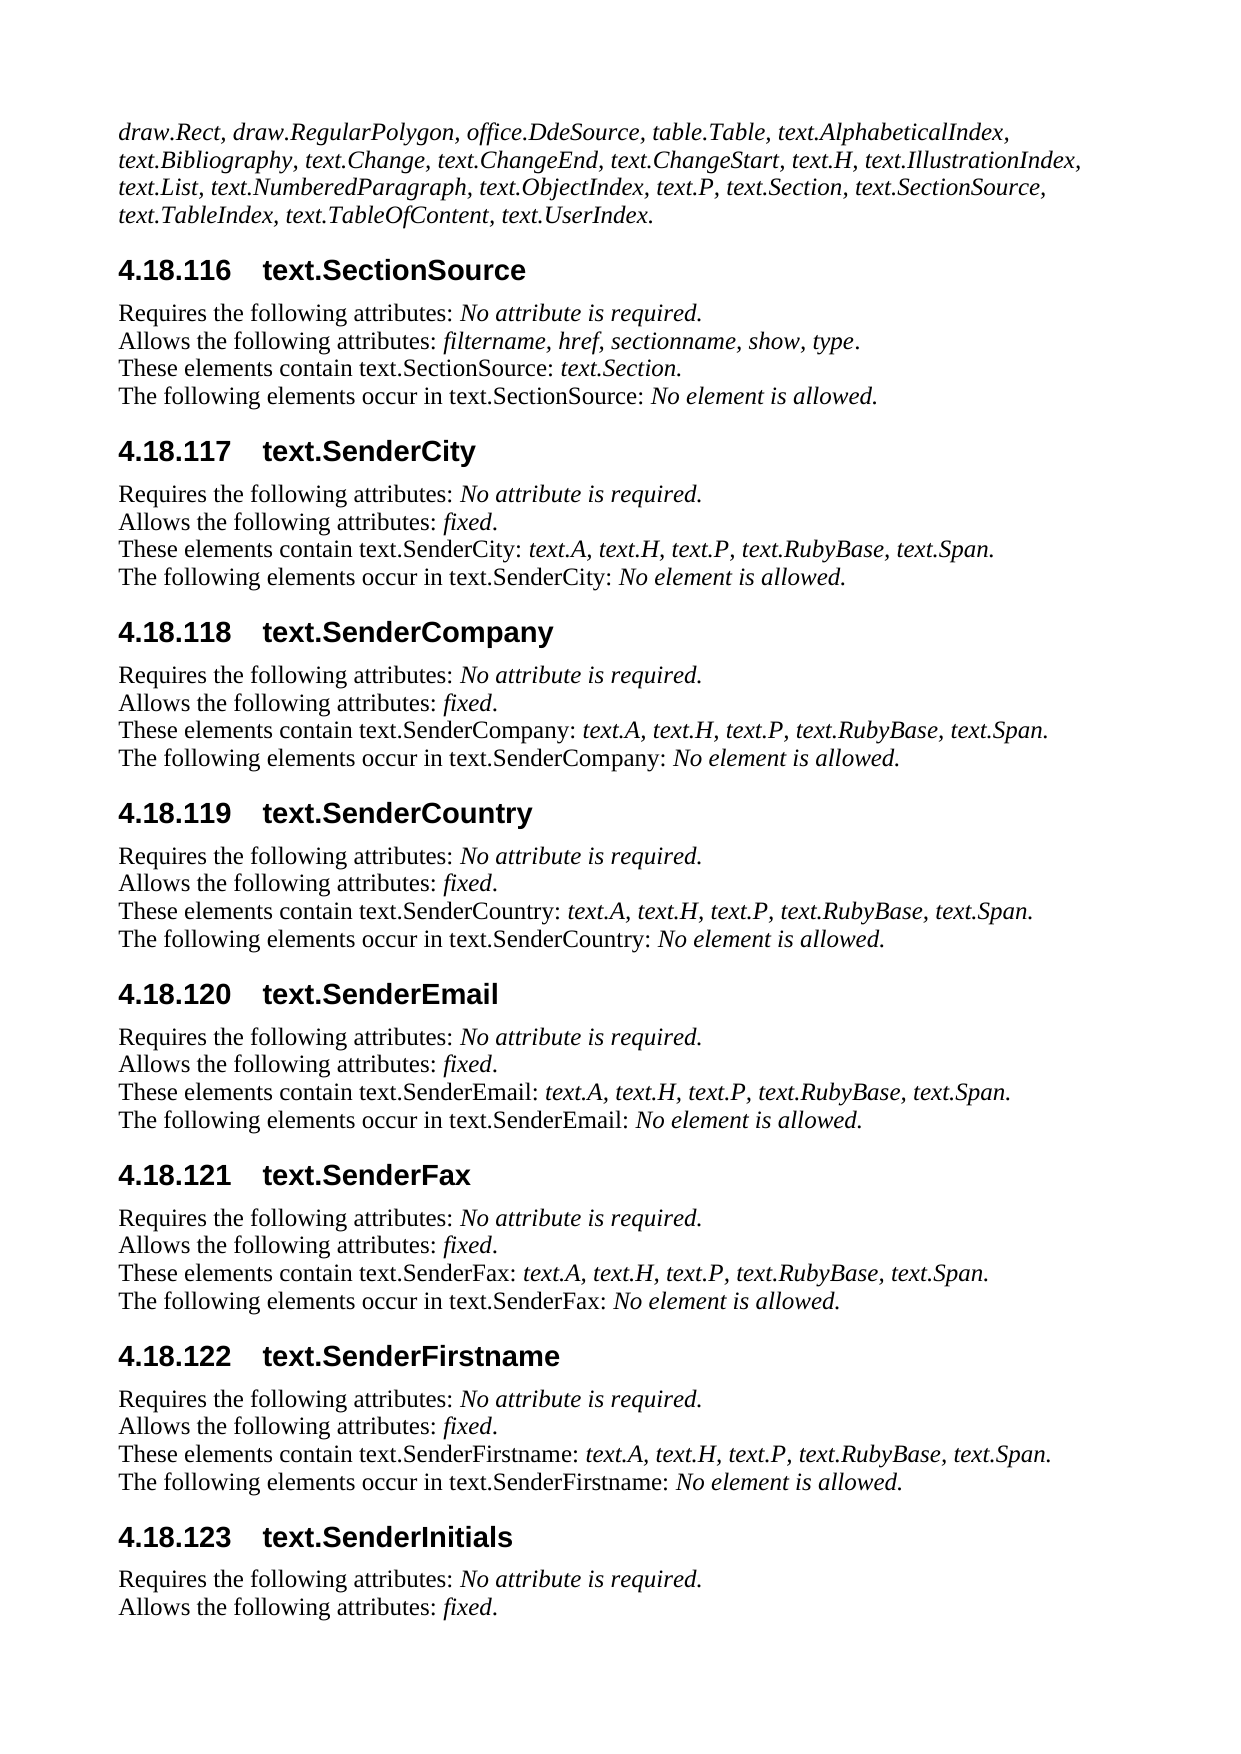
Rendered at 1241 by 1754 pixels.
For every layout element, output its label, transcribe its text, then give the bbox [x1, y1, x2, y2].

text These elements contain text.SenderEmail: text.A, text.H, text.P, text.RubyBase, text.Span. [118, 1078, 1122, 1106]
subtitle text.SenderEmail [118, 978, 1122, 1010]
text These elements contain text.SenderCompany: text.A, text.H, text.P, text.RubyBase, text.Span. [118, 716, 1122, 744]
text Requires the following attributes: No attribute is required. [118, 661, 1122, 689]
text These elements contain text.SenderFirstname: text.A, text.H, text.P, text.RubyBase, text.Span. [118, 1440, 1122, 1468]
text draw.Rect, draw.RegularPolygon, office.DdeSource, table.Table, text.AlphabeticalIndex, text.Bibliography, text.Change, text.ChangeEnd, text.ChangeStart, text.H, text.IllustrationIndex, text.List, text.NumberedParagraph, text.ObjectIndex, text.P, text.Section, text.SectionSource, text.TableIndex, text.TableOfContent, text.UserIndex. [118, 118, 1122, 229]
subtitle text.SenderFirstname [118, 1339, 1122, 1372]
text Requires the following attributes: No attribute is required. [118, 480, 1122, 508]
text Allows the following attributes: fixed. [118, 1593, 1122, 1621]
subtitle text.SenderCountry [118, 797, 1122, 829]
text Requires the following attributes: No attribute is required. [118, 842, 1122, 869]
text Requires the following attributes: No attribute is required. [118, 1204, 1122, 1231]
text The following elements occur in text.SectionSource: No element is allowed. [118, 382, 1122, 410]
text Requires the following attributes: No attribute is required. [118, 1023, 1122, 1051]
text Allows the following attributes: fixed. [118, 1051, 1122, 1078]
text These elements contain text.SenderCountry: text.A, text.H, text.P, text.RubyBase, text.Span. [118, 897, 1122, 925]
text These elements contain text.SenderFax: text.A, text.H, text.P, text.RubyBase, text.Span. [118, 1259, 1122, 1287]
text Requires the following attributes: No attribute is required. [118, 1385, 1122, 1412]
subtitle text.SenderCity [118, 435, 1122, 467]
text The following elements occur in text.SenderFirstname: No element is allowed. [118, 1468, 1122, 1496]
text Allows the following attributes: fixed. [118, 1412, 1122, 1440]
text Allows the following attributes: fixed. [118, 689, 1122, 716]
text Requires the following attributes: No attribute is required. [118, 299, 1122, 327]
text These elements contain text.SenderCity: text.A, text.H, text.P, text.RubyBase, text.Span. [118, 535, 1122, 563]
text Allows the following attributes: filtername, href, sectionname, show, type. [118, 327, 1122, 354]
text The following elements occur in text.SenderCity: No element is allowed. [118, 563, 1122, 591]
text Allows the following attributes: fixed. [118, 508, 1122, 535]
subtitle text.SenderInitials [118, 1521, 1122, 1553]
text The following elements occur in text.SenderFax: No element is allowed. [118, 1287, 1122, 1314]
subtitle text.SenderCompany [118, 616, 1122, 648]
subtitle text.SenderFax [118, 1159, 1122, 1191]
text The following elements occur in text.SenderCompany: No element is allowed. [118, 744, 1122, 772]
text Allows the following attributes: fixed. [118, 1231, 1122, 1259]
text These elements contain text.SectionSource: text.Section. [118, 354, 1122, 382]
text The following elements occur in text.SenderEmail: No element is allowed. [118, 1106, 1122, 1134]
text Allows the following attributes: fixed. [118, 869, 1122, 897]
text Requires the following attributes: No attribute is required. [118, 1566, 1122, 1593]
text The following elements occur in text.SenderCountry: No element is allowed. [118, 925, 1122, 953]
subtitle text.SectionSource [118, 254, 1122, 287]
